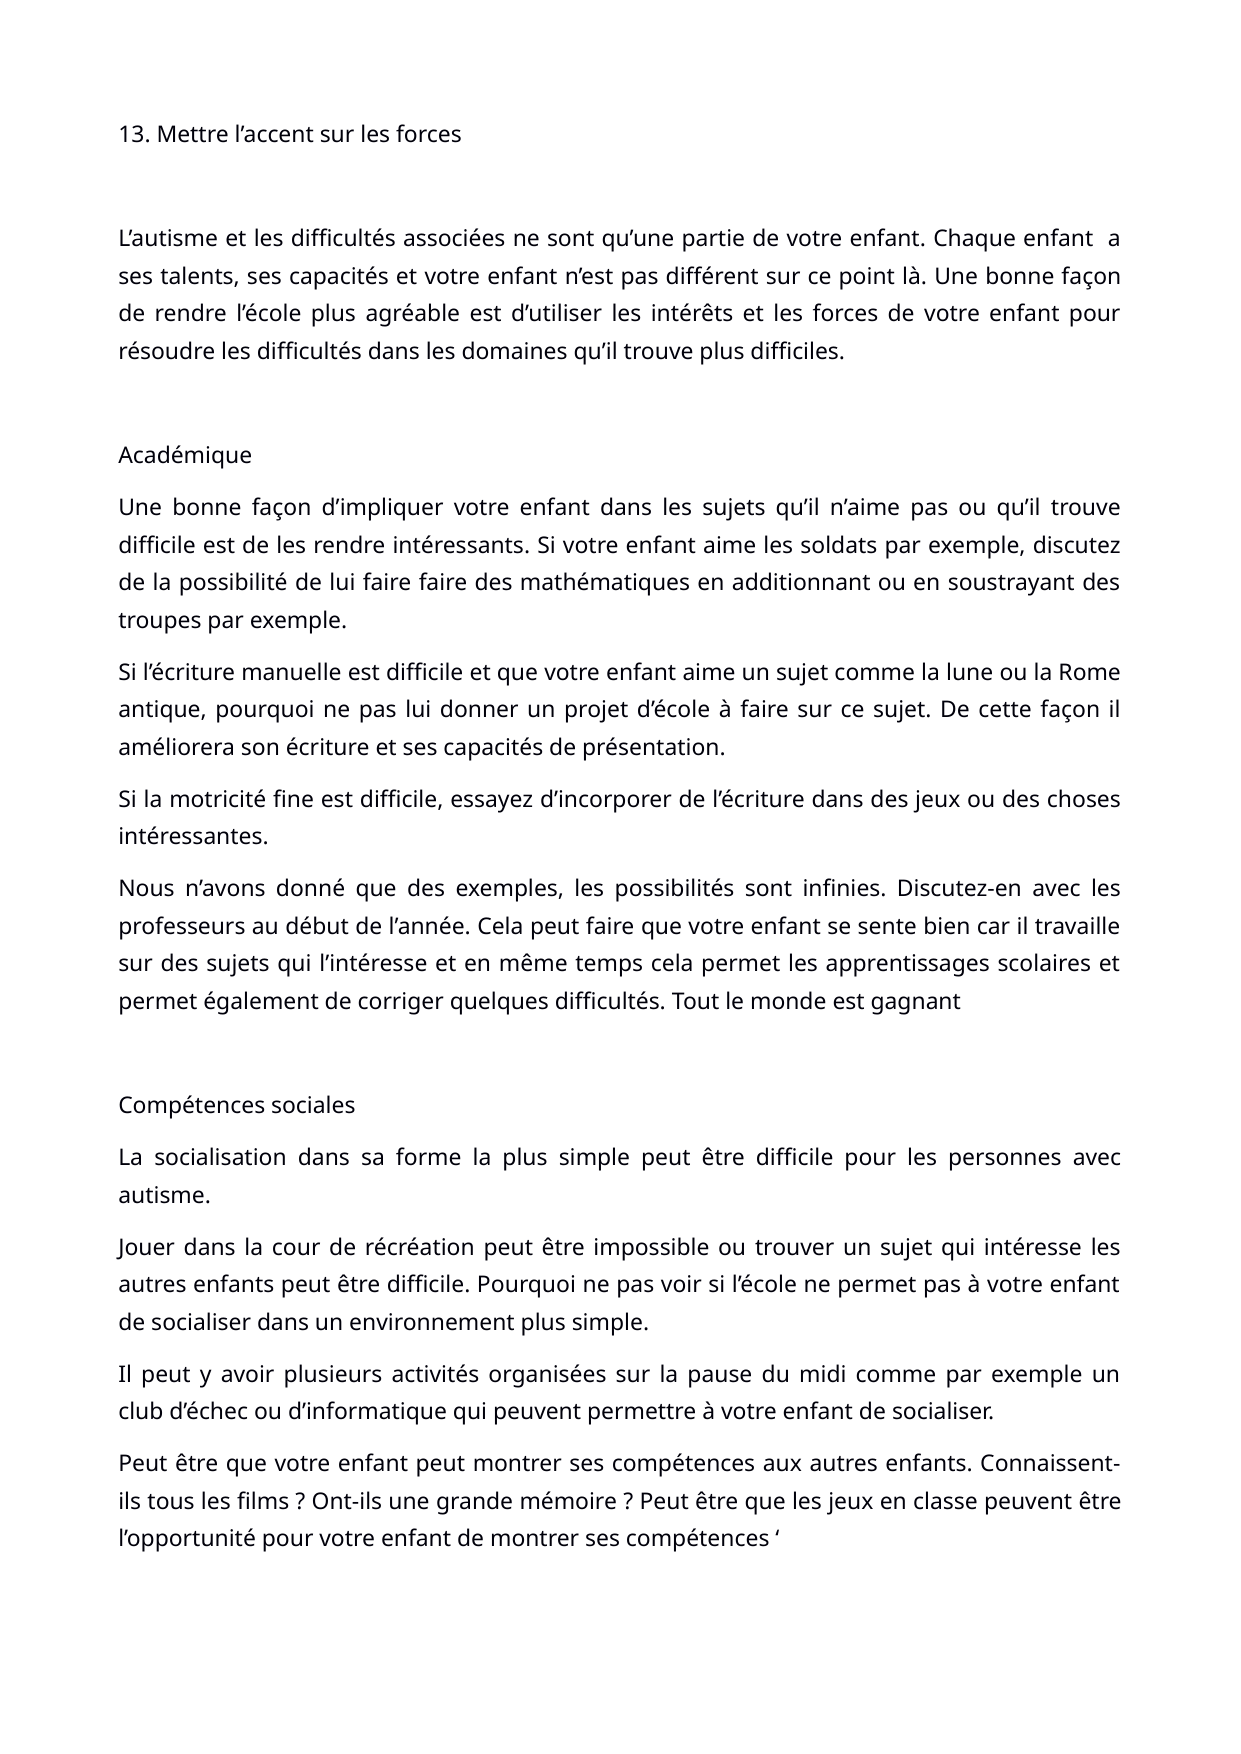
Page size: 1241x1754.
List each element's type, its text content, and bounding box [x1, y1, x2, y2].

text Si l’écriture manuelle est difficile et que votre enfant aime un sujet comme la lune ou la Rome antique, pourquoi ne pas lui donner un projet d’école à faire sur ce sujet. De cette façon il améliorera son écriture et ses capacités de présentation. [118, 656, 1122, 762]
text Peut être que votre enfant peut montrer ses compétences aux autres enfants. Connaissent-ils tous les films ? Ont-ils une grande mémoire ? Peut être que les jeux en classe peuvent être l’opportunité pour votre enfant de montrer ses compétences ‘ [118, 1447, 1122, 1553]
text Il peut y avoir plusieurs activités organisées sur la pause du midi comme par exemple un club d’échec ou d’informatique qui peuvent permettre à votre enfant de socialiser. [118, 1358, 1122, 1426]
text 13. Mettre l’accent sur les forces [118, 118, 1122, 149]
text Jouer dans la cour de récréation peut être impossible ou trouver un sujet qui intéresse les autres enfants peut être difficile. Pourquoi ne pas voir si l’école ne permet pas à votre enfant de socialiser dans un environnement plus simple. [118, 1231, 1122, 1337]
text La socialisation dans sa forme la plus simple peut être difficile pour les personnes avec autisme. [118, 1141, 1122, 1210]
text Académique [118, 439, 1122, 470]
text L’autisme et les difficultés associées ne sont qu’une partie de votre enfant. Chaque enfant a ses talents, ses capacités et votre enfant n’est pas différent sur ce point là. Une bonne façon de rendre l’école plus agréable est d’utiliser les intérêts et les forces de votre enfant pour résoudre les difficultés dans les domaines qu’il trouve plus difficiles. [118, 222, 1122, 366]
text Compétences sociales [118, 1089, 1122, 1120]
text Une bonne façon d’impliquer votre enfant dans les sujets qu’il n’aime pas ou qu’il trouve difficile est de les rendre intéressants. Si votre enfant aime les soldats par exemple, discutez de la possibilité de lui faire faire des mathématiques en additionnant ou en soustrayant des troupes par exemple. [118, 491, 1122, 635]
text Si la motricité fine est difficile, essayez d’incorporer de l’écriture dans des jeux ou des choses intéressantes. [118, 783, 1122, 851]
text Nous n’avons donné que des exemples, les possibilités sont infinies. Discutez-en avec les professeurs au début de l’année. Cela peut faire que votre enfant se sente bien car il travaille sur des sujets qui l’intéresse et en même temps cela permet les apprentissages scolaires et permet également de corriger quelques difficultés. Tout le monde est gagnant [118, 872, 1122, 1016]
